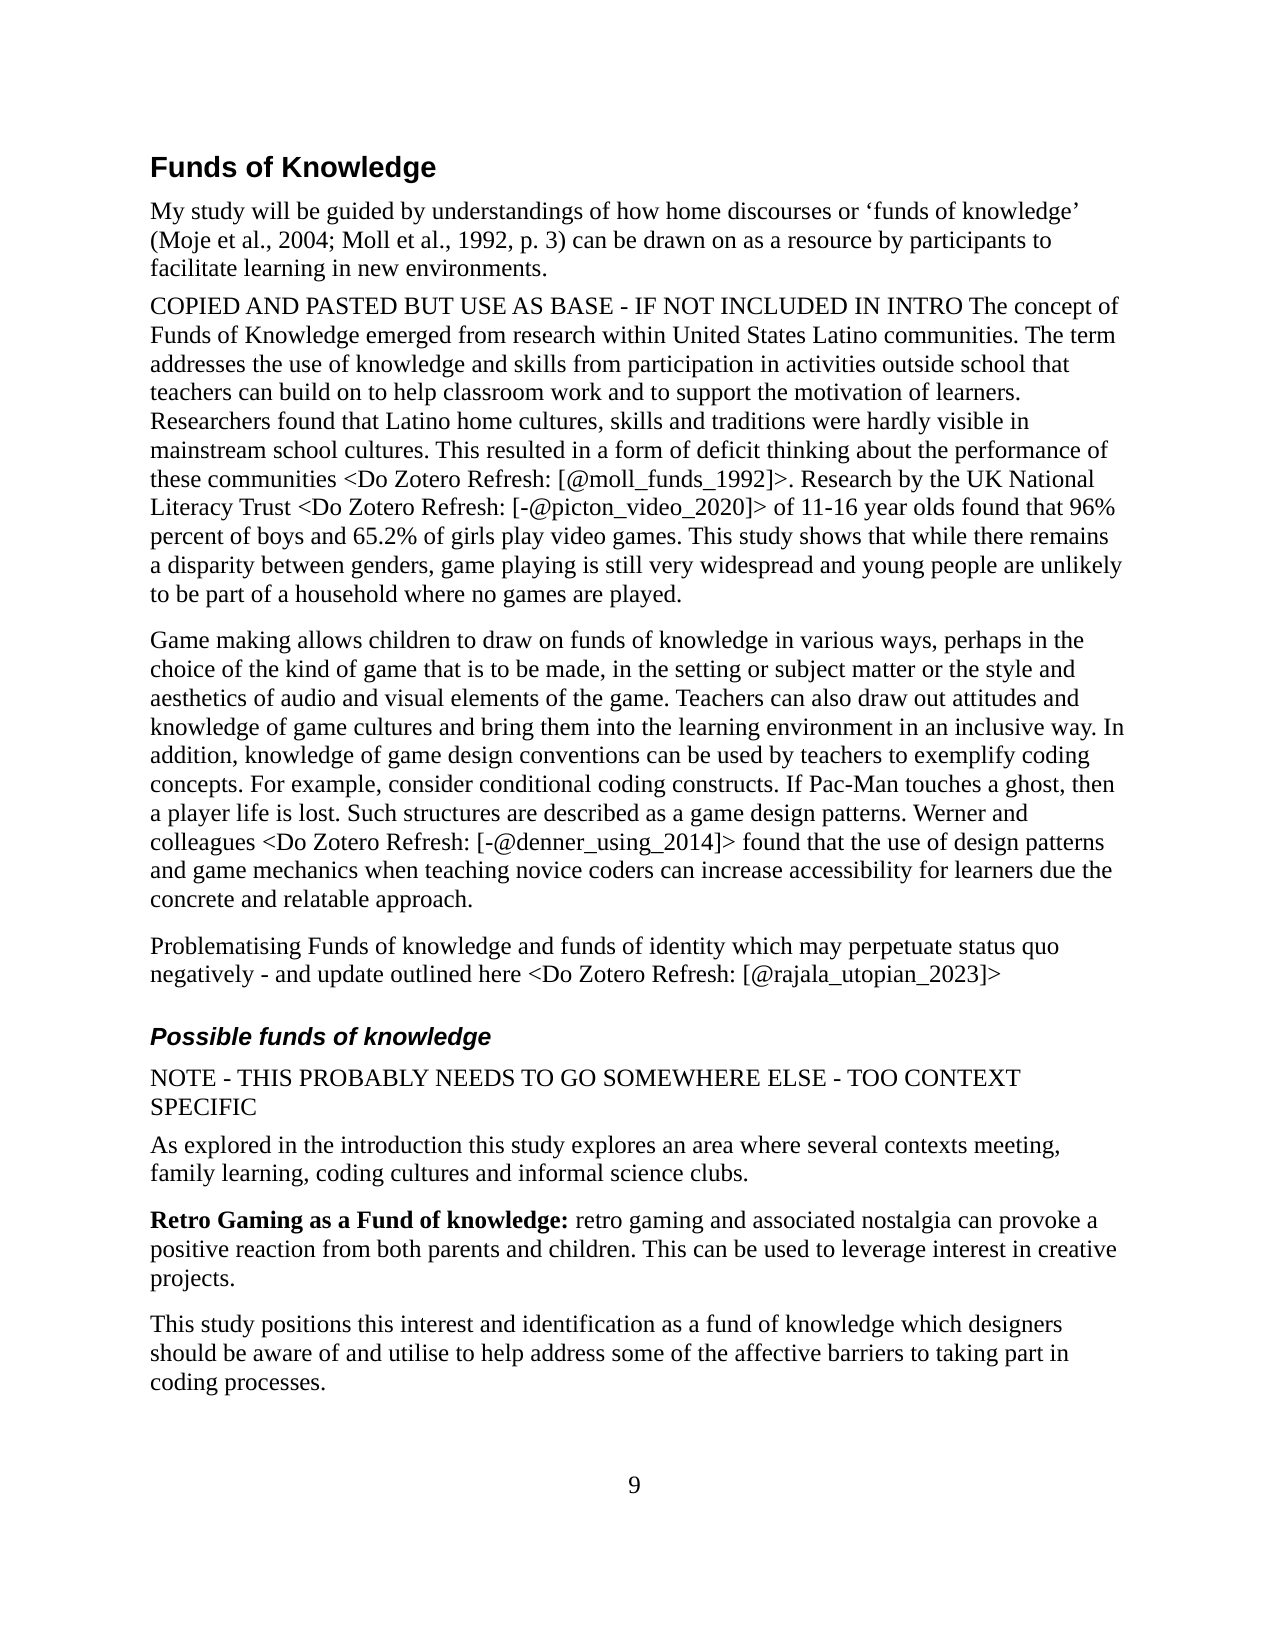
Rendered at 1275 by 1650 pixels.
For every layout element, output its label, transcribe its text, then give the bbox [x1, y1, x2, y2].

text My study will be guided by understandings of how home discourses or ‘funds of knowledge’ (Moje et al., 2004; Moll et al., 1992, p. 3) can be drawn on as a resource by participants to facilitate learning in new environments. [150, 196, 1125, 282]
text Retro Gaming as a Fund of knowledge: retro gaming and associated nostalgia can provoke a positive reaction from both parents and children. This can be used to leverage interest in creative projects. [150, 1205, 1125, 1291]
text As explored in the introduction this study explores an area where several contexts meeting, family learning, coding cultures and informal science clubs. [150, 1130, 1125, 1187]
text NOTE - THIS PROBABLY NEEDS TO GO SOMEWHERE ELSE - TOO CONTEXT SPECIFIC [150, 1063, 1125, 1121]
text Game making allows children to draw on funds of knowledge in various ways, perhaps in the choice of the kind of game that is to be made, in the setting or subject matter or the style and aesthetics of audio and visual elements of the game. Teachers can also draw out attitudes and knowledge of game cultures and bring them into the learning environment in an inclusive way. In addition, knowledge of game design conventions can be used by teachers to exemplify coding concepts. For example, consider conditional coding constructs. If Pac-Man touches a ghost, then a player life is lost. Such structures are described as a game design patterns. Werner and colleagues <Do Zotero Refresh: [-@denner_using_2014]> found that the use of design patterns and game mechanics when teaching novice coders can increase accessibility for learners due the concrete and relatable approach. [150, 625, 1125, 913]
text Problematising Funds of knowledge and funds of identity which may perpetuate status quo negatively - and update outlined here <Do Zotero Refresh: [@rajala_utopian_2023]> [150, 931, 1125, 988]
text This study positions this interest and identification as a fund of knowledge which designers should be aware of and utilise to help address some of the affective barriers to taking part in coding processes. [150, 1309, 1125, 1396]
subtitle Funds of Knowledge [150, 150, 1125, 183]
subtitle Possible funds of knowledge [150, 1022, 1125, 1051]
text COPIED AND PASTED BUT USE AS BASE - IF NOT INCLUDED IN INTRO The concept of Funds of Knowledge emerged from research within United States Latino communities. The term addresses the use of knowledge and skills from participation in activities outside school that teachers can build on to help classroom work and to support the motivation of learners. Researchers found that Latino home cultures, skills and traditions were hardly visible in mainstream school cultures. This resulted in a form of deficit thinking about the performance of these communities <Do Zotero Refresh: [@moll_funds_1992]>. Research by the UK National Literacy Trust <Do Zotero Refresh: [-@picton_video_2020]> of 11-16 year olds found that 96% percent of boys and 65.2% of girls play video games. This study shows that while there remains a disparity between genders, game playing is still very widespread and young people are unlikely to be part of a household where no games are played. [150, 291, 1125, 607]
